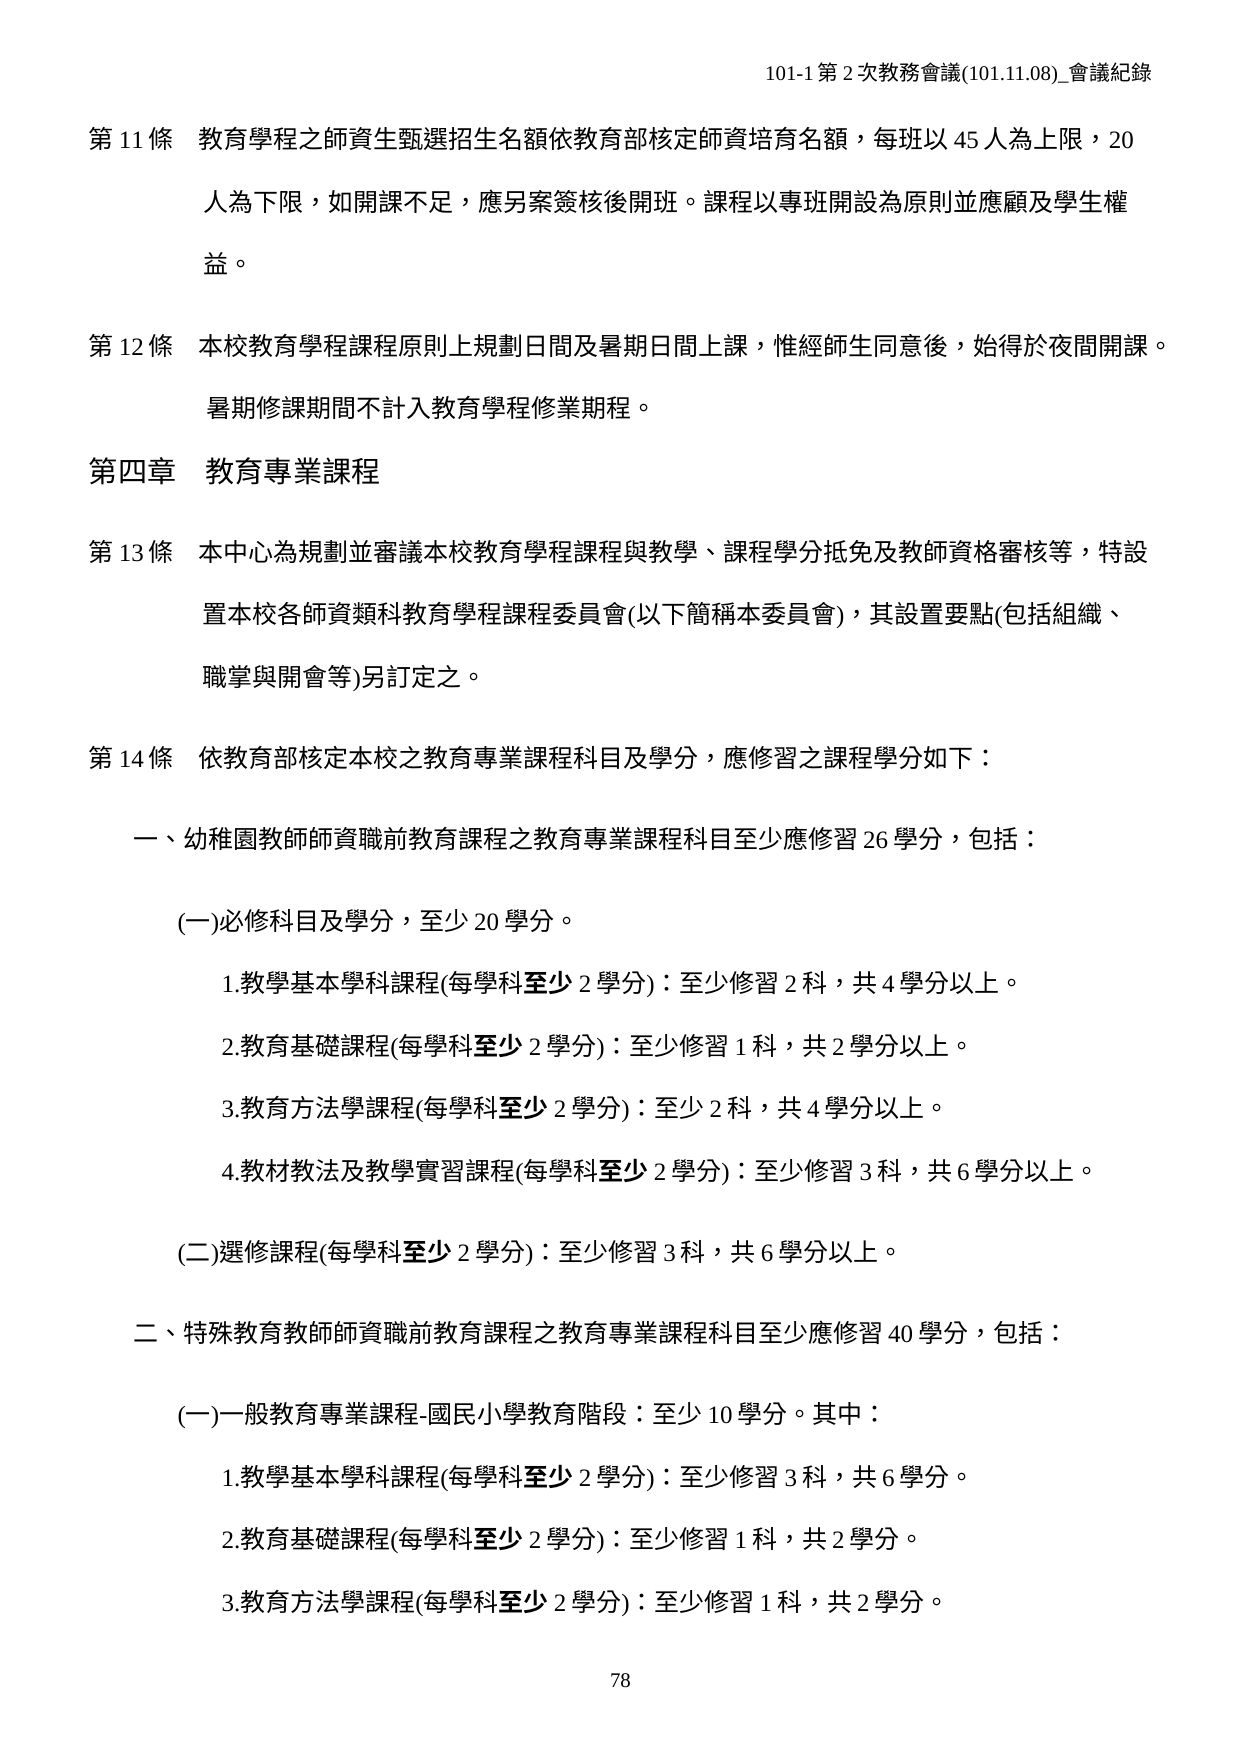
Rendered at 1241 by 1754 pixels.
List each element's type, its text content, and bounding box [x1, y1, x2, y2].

text 一、幼稚園教師師資職前教育課程之教育專業課程科目至少應修習26學分，包括： [133, 796, 1152, 859]
text 第11條 教育學程之師資生甄選招生名額依教育部核定師資培育名額，每班以45人為上限，20人為下限，如開課不足，應另案簽核後開班。課程以專班開設為原則並應顧及學生權益。 [89, 96, 1152, 284]
text 二、特殊教育教師師資職前教育課程之教育專業課程科目至少應修習40學分，包括： [133, 1290, 1152, 1353]
text (一)必修科目及學分，至少20學分。 1.教學基本學科課程(每學科至少2學分)：至少修習2科，共4學分以上。 2.教育基礎課程(每學科至少2學分)：至少修習1科，共2學分以上。 3.教育方法學課程(每學科至少2學分)：至少2科，共4學分以上。 4.教材教法及教學實習課程(每學科至少2學分)：至少修習3科，共6學分以上。 [177, 878, 1152, 1190]
text 第四章 教育專業課程 [89, 428, 1152, 490]
text 第13條 本中心為規劃並審議本校教育學程課程與教學、課程學分抵免及教師資格審核等，特設置本校各師資類科教育學程課程委員會(以下簡稱本委員會)，其設置要點(包括組織、職掌與開會等)另訂定之。 [89, 509, 1152, 696]
text 第12條 本校教育學程課程原則上規劃日間及暑期日間上課，惟經師生同意後，始得於夜間開課。 暑期修課期間不計入教育學程修業期程。 [89, 303, 1152, 428]
text 第14條 依教育部核定本校之教育專業課程科目及學分，應修習之課程學分如下： [89, 715, 1152, 778]
text (一)一般教育專業課程-國民小學教育階段：至少10學分。其中： 1.教學基本學科課程(每學科至少2學分)：至少修習3科，共6學分。 2.教育基礎課程(每學科至少2學分)：至少修習1科，共2學分。 3.教育方法學課程(每學科至少2學分)：至少修習1科，共2學分。 [177, 1371, 1152, 1621]
text (二)選修課程(每學科至少2學分)：至少修習3科，共6學分以上。 [177, 1209, 1152, 1271]
